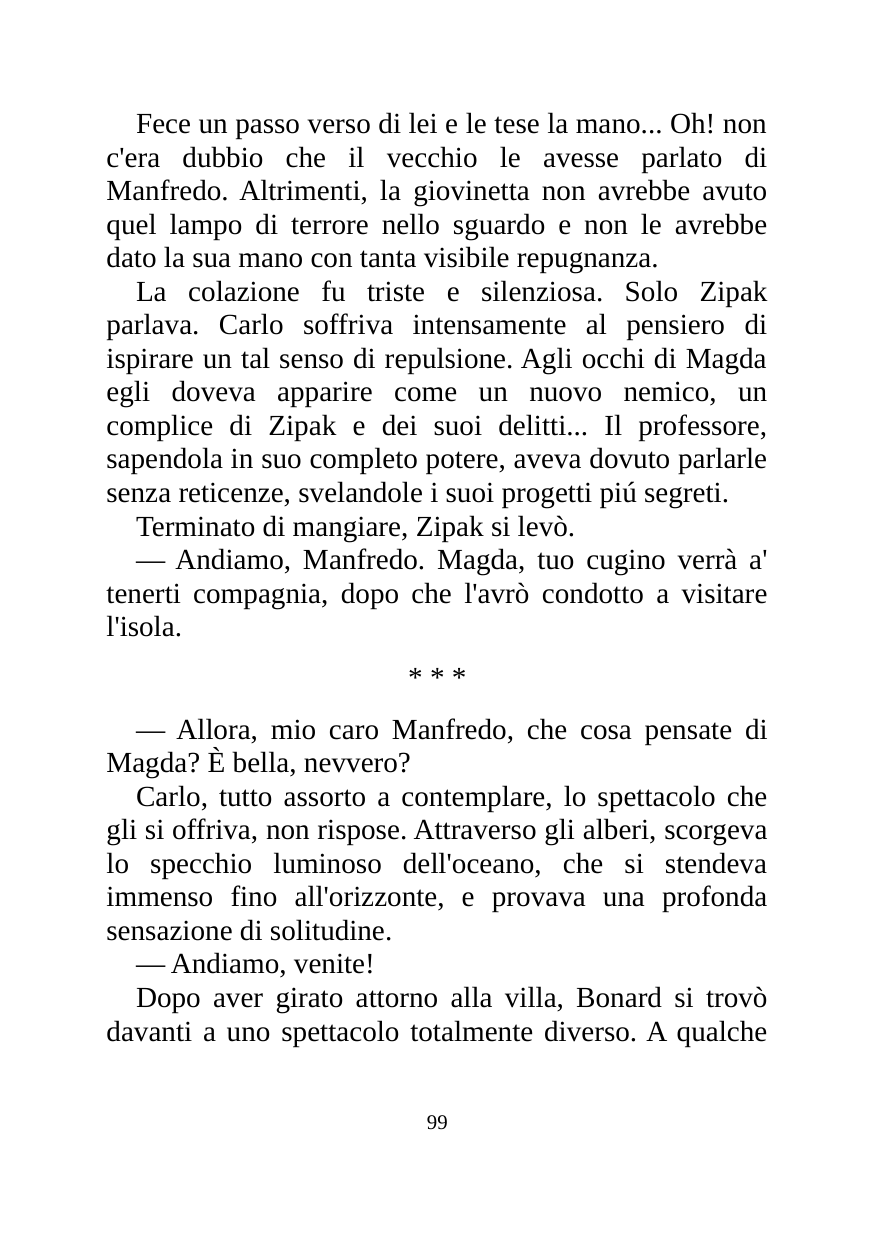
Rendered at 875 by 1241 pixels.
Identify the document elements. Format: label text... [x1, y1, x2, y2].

text — Andiamo, venite! [106, 947, 768, 980]
text La colazione fu triste e silenziosa. Solo Zipak parlava. Carlo soffriva intensamente al pensiero di ispirare un tal senso di repulsione. Agli occhi di Magda egli doveva apparire come un nuovo nemico, un complice di Zipak e dei suoi delitti... Il professore, sapendola in suo completo potere, aveva dovuto parlarle senza reticenze, svelandole i suoi progetti piú segreti. [106, 274, 768, 509]
text — Andiamo, Manfredo. Magda, tuo cugino verrà a' tenerti compagnia, dopo che l'avrò condotto a visitare l'isola. [106, 542, 768, 643]
text Carlo, tutto assorto a contemplare, lo spettacolo che gli si offriva, non rispose. Attraverso gli alberi, scorgeva lo specchio luminoso dell'oceano, che si stendeva immenso fino all'orizzonte, e provava una profonda sensazione di solitudine. [106, 779, 768, 947]
text Fece un passo verso di lei e le tese la mano... Oh! non c'era dubbio che il vecchio le avesse parlato di Manfredo. Altrimenti, la giovinetta non avrebbe avuto quel lampo di terrore nello sguardo e non le avrebbe dato la sua mano con tanta visibile repugnanza. [106, 106, 768, 274]
text Dopo aver girato attorno alla villa, Bonard si trovò davanti a uno spettacolo totalmente diverso. A qualche [106, 980, 768, 1047]
text * * * [106, 661, 768, 694]
text Terminato di mangiare, Zipak si levò. [106, 509, 768, 542]
text — Allora, mio caro Manfredo, che cosa pensate di Magda? È bella, nevvero? [106, 712, 768, 779]
